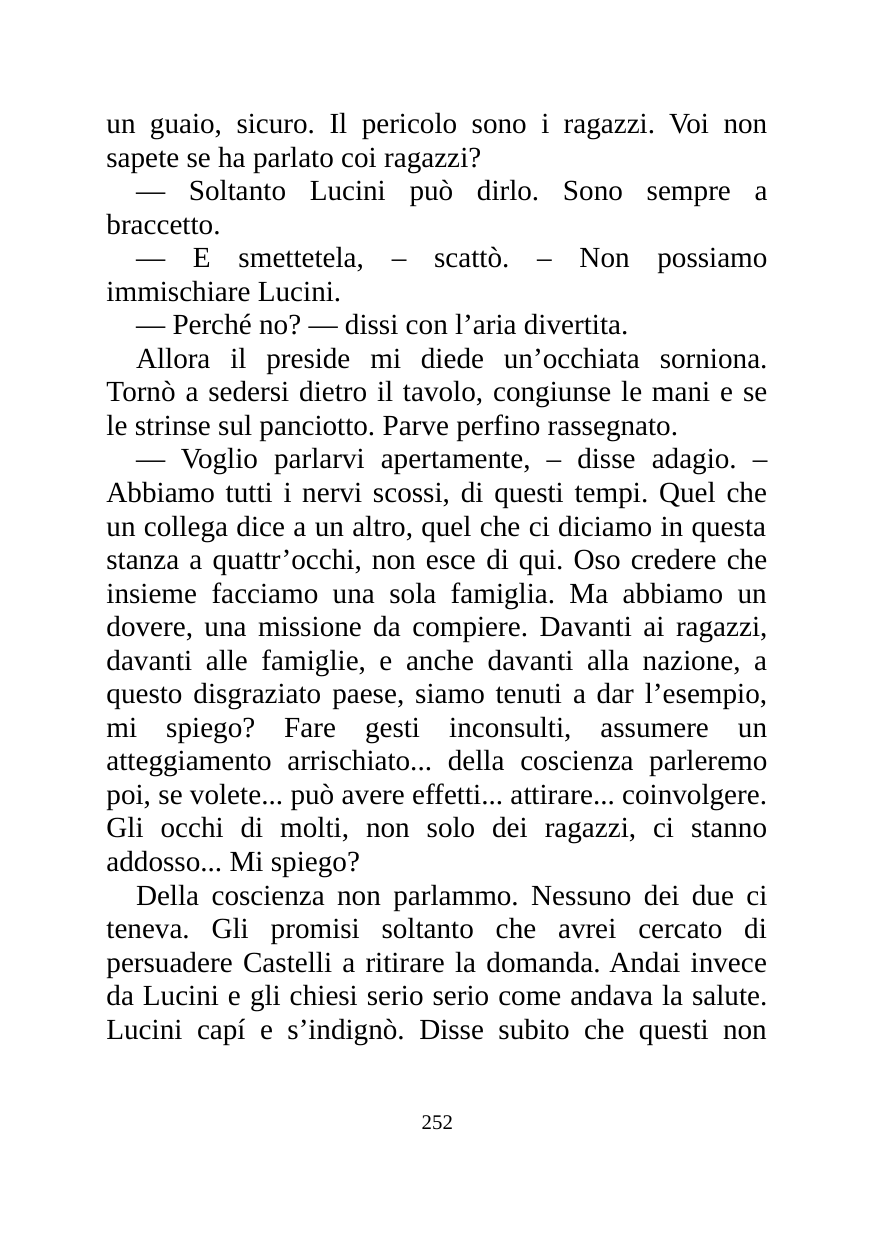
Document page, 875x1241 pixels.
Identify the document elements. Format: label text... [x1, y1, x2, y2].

text — Soltanto Lucini può dirlo. Sono sempre a braccetto. [106, 173, 768, 240]
text — Perché no? — dissi con l’aria divertita. [106, 307, 768, 341]
text — Voglio parlarvi apertamente, – disse adagio. – Abbiamo tutti i nervi scossi, di questi tempi. Quel che un collega dice a un altro, quel che ci diciamo in questa stanza a quattr’occhi, non esce di qui. Oso credere che insieme facciamo una sola famiglia. Ma abbiamo un dovere, una missione da compiere. Davanti ai ragazzi, davanti alle famiglie, e anche davanti alla nazione, a questo disgraziato paese, siamo tenuti a dar l’esempio, mi spiego? Fare gesti inconsulti, assumere un atteggiamento arrischiato... della coscienza parleremo poi, se volete... può avere effetti... attirare... coinvolgere. Gli occhi di molti, non solo dei ragazzi, ci stanno addosso... Mi spiego? [106, 442, 768, 878]
text un guaio, sicuro. Il pericolo sono i ragazzi. Voi non sapete se ha parlato coi ragazzi? [106, 106, 768, 173]
text — E smettetela, – scattò. – Non possiamo immischiare Lucini. [106, 240, 768, 307]
text Allora il preside mi diede un’occhiata sorniona. Tornò a sedersi dietro il tavolo, congiunse le mani e se le strinse sul panciotto. Parve perfino rassegnato. [106, 341, 768, 442]
text Della coscienza non parlammo. Nessuno dei due ci teneva. Gli promisi soltanto che avrei cercato di persuadere Castelli a ritirare la domanda. Andai invece da Lucini e gli chiesi serio serio come andava la salute. Lucini capí e s’indignò. Disse subito che questi non [106, 878, 768, 1045]
